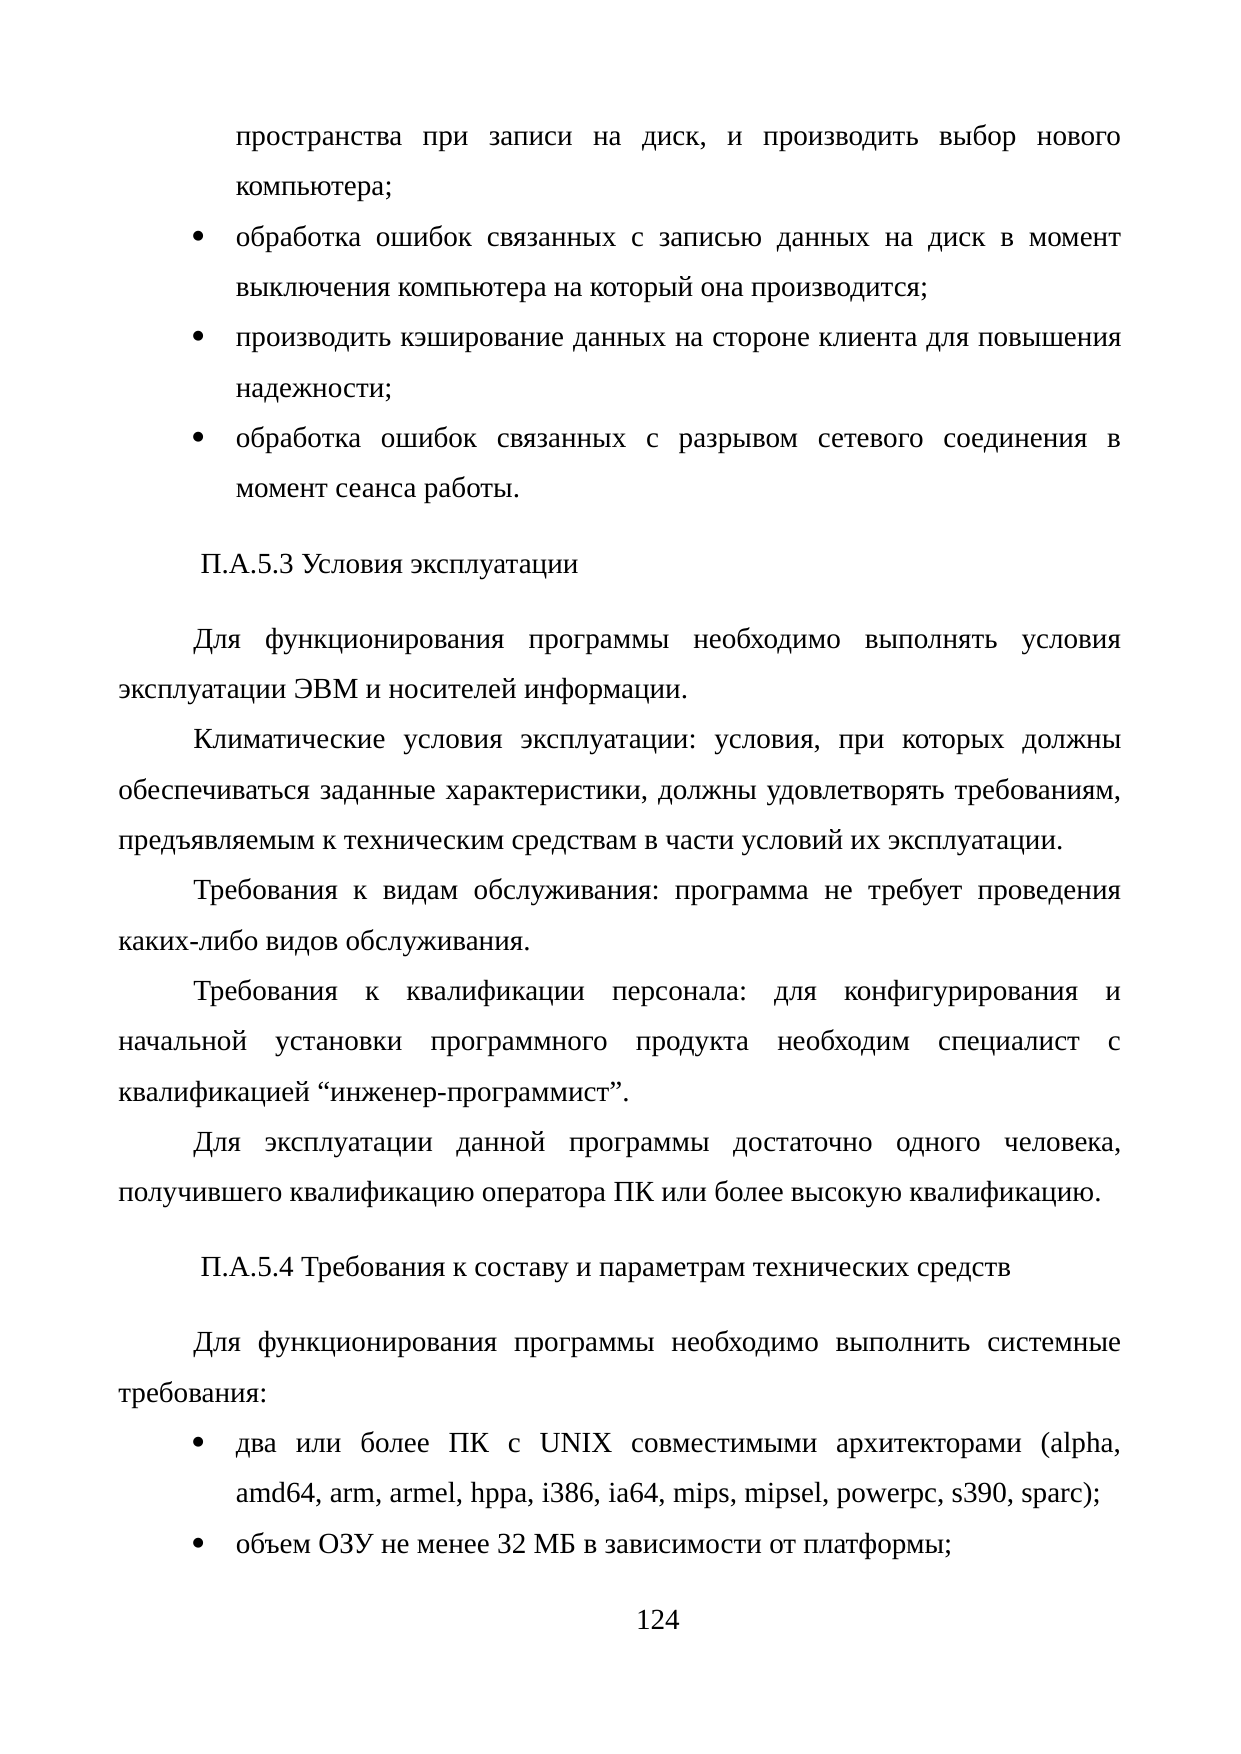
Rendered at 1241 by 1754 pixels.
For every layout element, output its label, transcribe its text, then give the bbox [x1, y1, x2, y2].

text Климатические условия эксплуатации: условия, при которых должны обеспечиваться заданные характеристики, должны удовлетворять требованиям, предъявляемым к техническим средствам в части условий их эксплуатации. [118, 721, 1122, 856]
text Требования к видам обслуживания: программа не требует проведения каких-либо видов обслуживания. [118, 872, 1122, 956]
list два или более ПК с UNIX совместимыми архитекторами (alpha, amd64, arm, armel, hppa, i386, ia64, mips, mipsel, powerpc, s390, sparc); [193, 1425, 1122, 1509]
text Для эксплуатации данной программы достаточно одного человека, получившего квалификацию оператора ПК или более высокую квалификацию. [118, 1124, 1122, 1208]
list объем ОЗУ не менее 32 МБ в зависимости от платформы; [193, 1526, 1122, 1559]
list пространства при записи на диск, и производить выбор нового компьютера; [193, 118, 1122, 202]
text Требования к квалификации персонала: для конфигурирования и начальной установки программного продукта необходим специалист с квалификацией “инженер-программист”. [118, 973, 1122, 1107]
list производить кэширование данных на стороне клиента для повышения надежности; [193, 319, 1122, 403]
list Условия эксплуатации [193, 546, 1122, 579]
list обработка ошибок связанных с записью данных на диск в момент выключения компьютера на который она производится; [193, 219, 1122, 303]
list обработка ошибок связанных с разрывом сетевого соединения в момент сеанса работы. [193, 420, 1122, 504]
list Требования к составу и параметрам технических средств [193, 1249, 1122, 1283]
text Для функционирования программы необходимо выполнять условия эксплуатации ЭВМ и носителей информации. [118, 621, 1122, 705]
text Для функционирования программы необходимо выполнить системные требования: [118, 1324, 1122, 1408]
